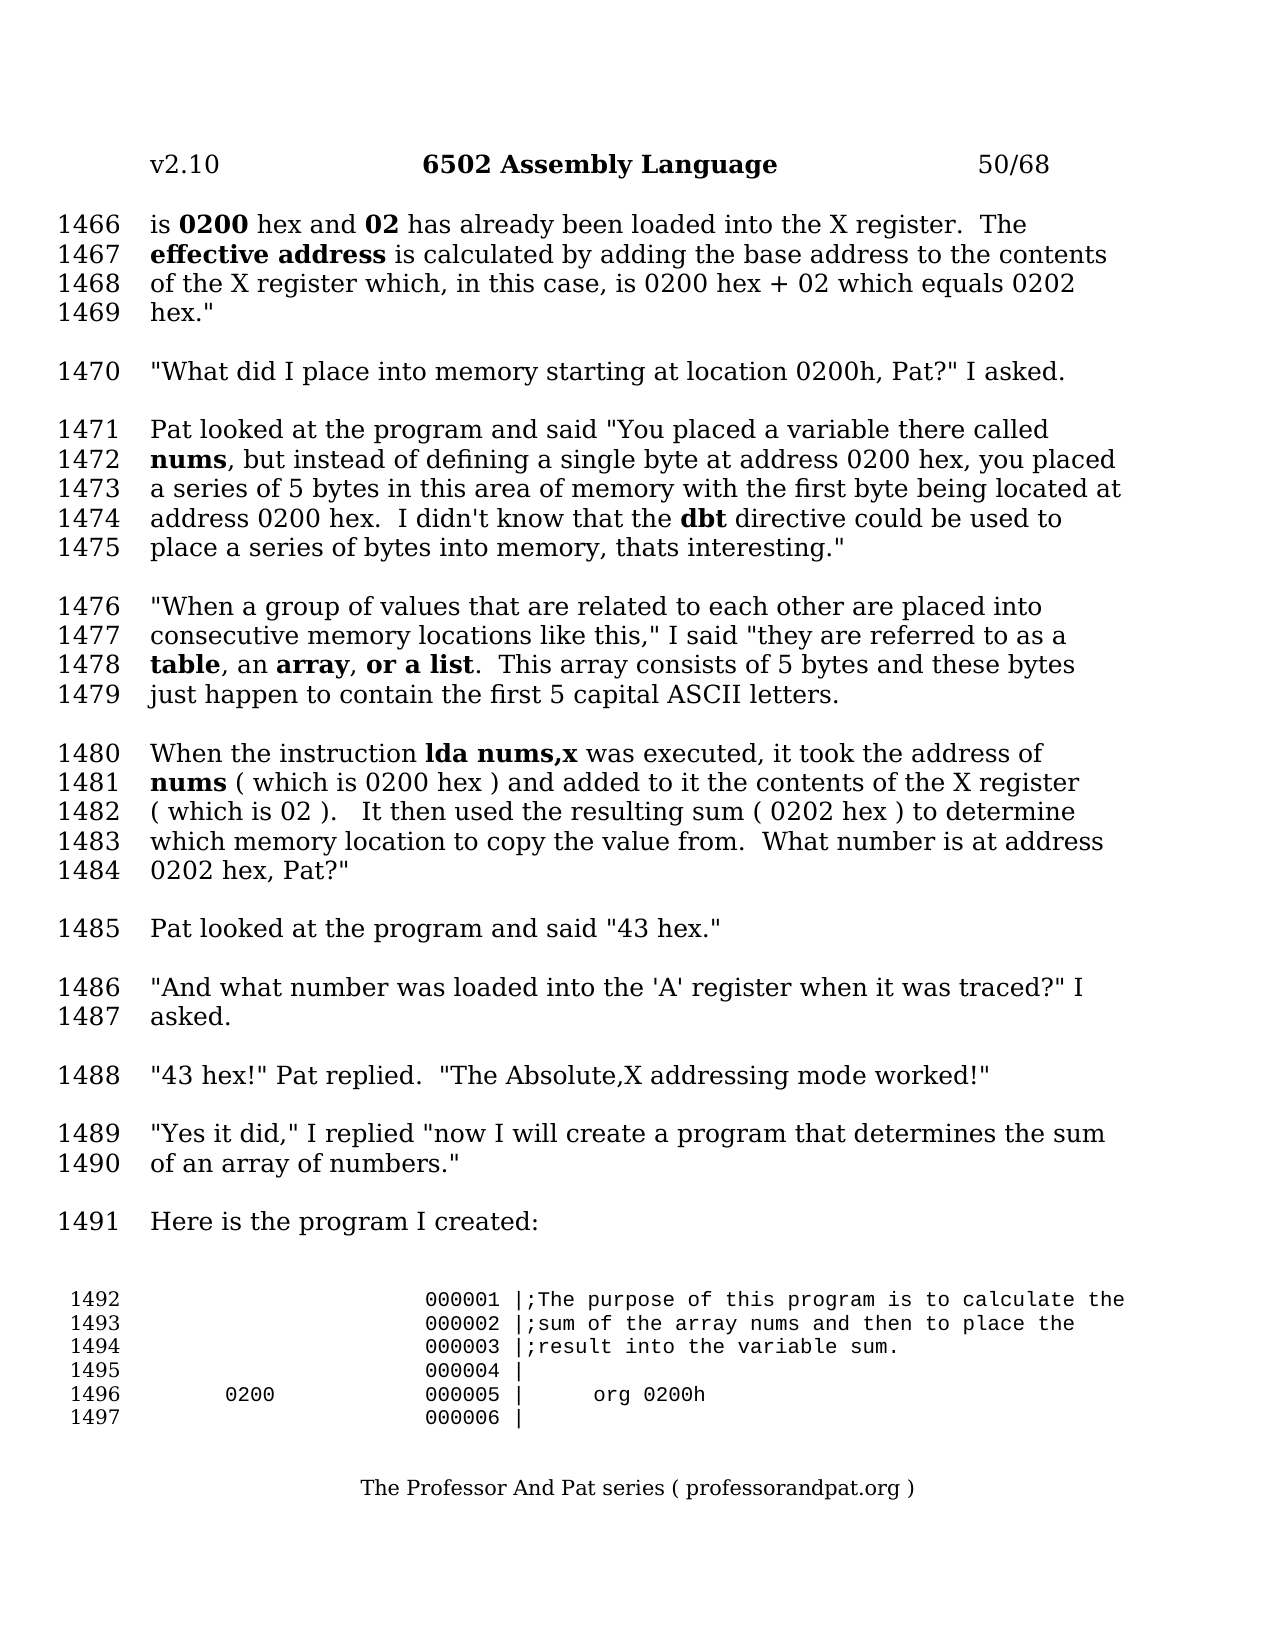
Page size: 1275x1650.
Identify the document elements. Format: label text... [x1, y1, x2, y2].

text "And what number was loaded into the 'A' register when it was traced?" I asked. [150, 973, 1125, 1032]
text 0200 000005 | org 0200h [150, 1384, 1125, 1407]
text 000006 | [150, 1407, 1125, 1431]
text 000003 |;result into the variable sum. [150, 1337, 1125, 1360]
text 000001 |;The purpose of this program is to calculate the [150, 1289, 1125, 1313]
text "What did I place into memory starting at location 0200h, Pat?" I asked. [150, 357, 1125, 386]
text 000004 | [150, 1360, 1125, 1384]
text Pat looked at the program and said "You placed a variable there called nums, but instead of defining a single byte at address 0200 hex, you placed a series of 5 bytes in this area of memory with the first byte being located at address 0200 hex. I didn't know that the dbt directive could be used to place a series of bytes into memory, thats interesting." [150, 416, 1125, 562]
text is 0200 hex and 02 has already been loaded into the X register. The effective address is calculated by adding the base address to the contents of the X register which, in this case, is 0200 hex + 02 which equals 0202 hex." [150, 210, 1125, 328]
text "Yes it did," I replied "now I will create a program that determines the sum of an array of numbers." [150, 1119, 1125, 1178]
text "When a group of values that are related to each other are placed into consecutive memory locations like this," I said "they are referred to as a table, an array, or a list. This array consists of 5 bytes and these bytes just happen to contain the first 5 capital ASCII letters. [150, 592, 1125, 709]
text Pat looked at the program and said "43 hex." [150, 915, 1125, 944]
text Here is the program I created: [150, 1207, 1125, 1237]
text 000002 |;sum of the array nums and then to place the [150, 1313, 1125, 1337]
text "43 hex!" Pat replied. "The Absolute,X addressing mode worked!" [150, 1061, 1125, 1090]
text When the instruction lda nums,x was executed, it took the address of nums ( which is 0200 hex ) and added to it the contents of the X register ( which is 02 ). It then used the resulting sum ( 0202 hex ) to determine which memory location to copy the value from. What number is at address 0202 hex, Pat?" [150, 738, 1125, 885]
